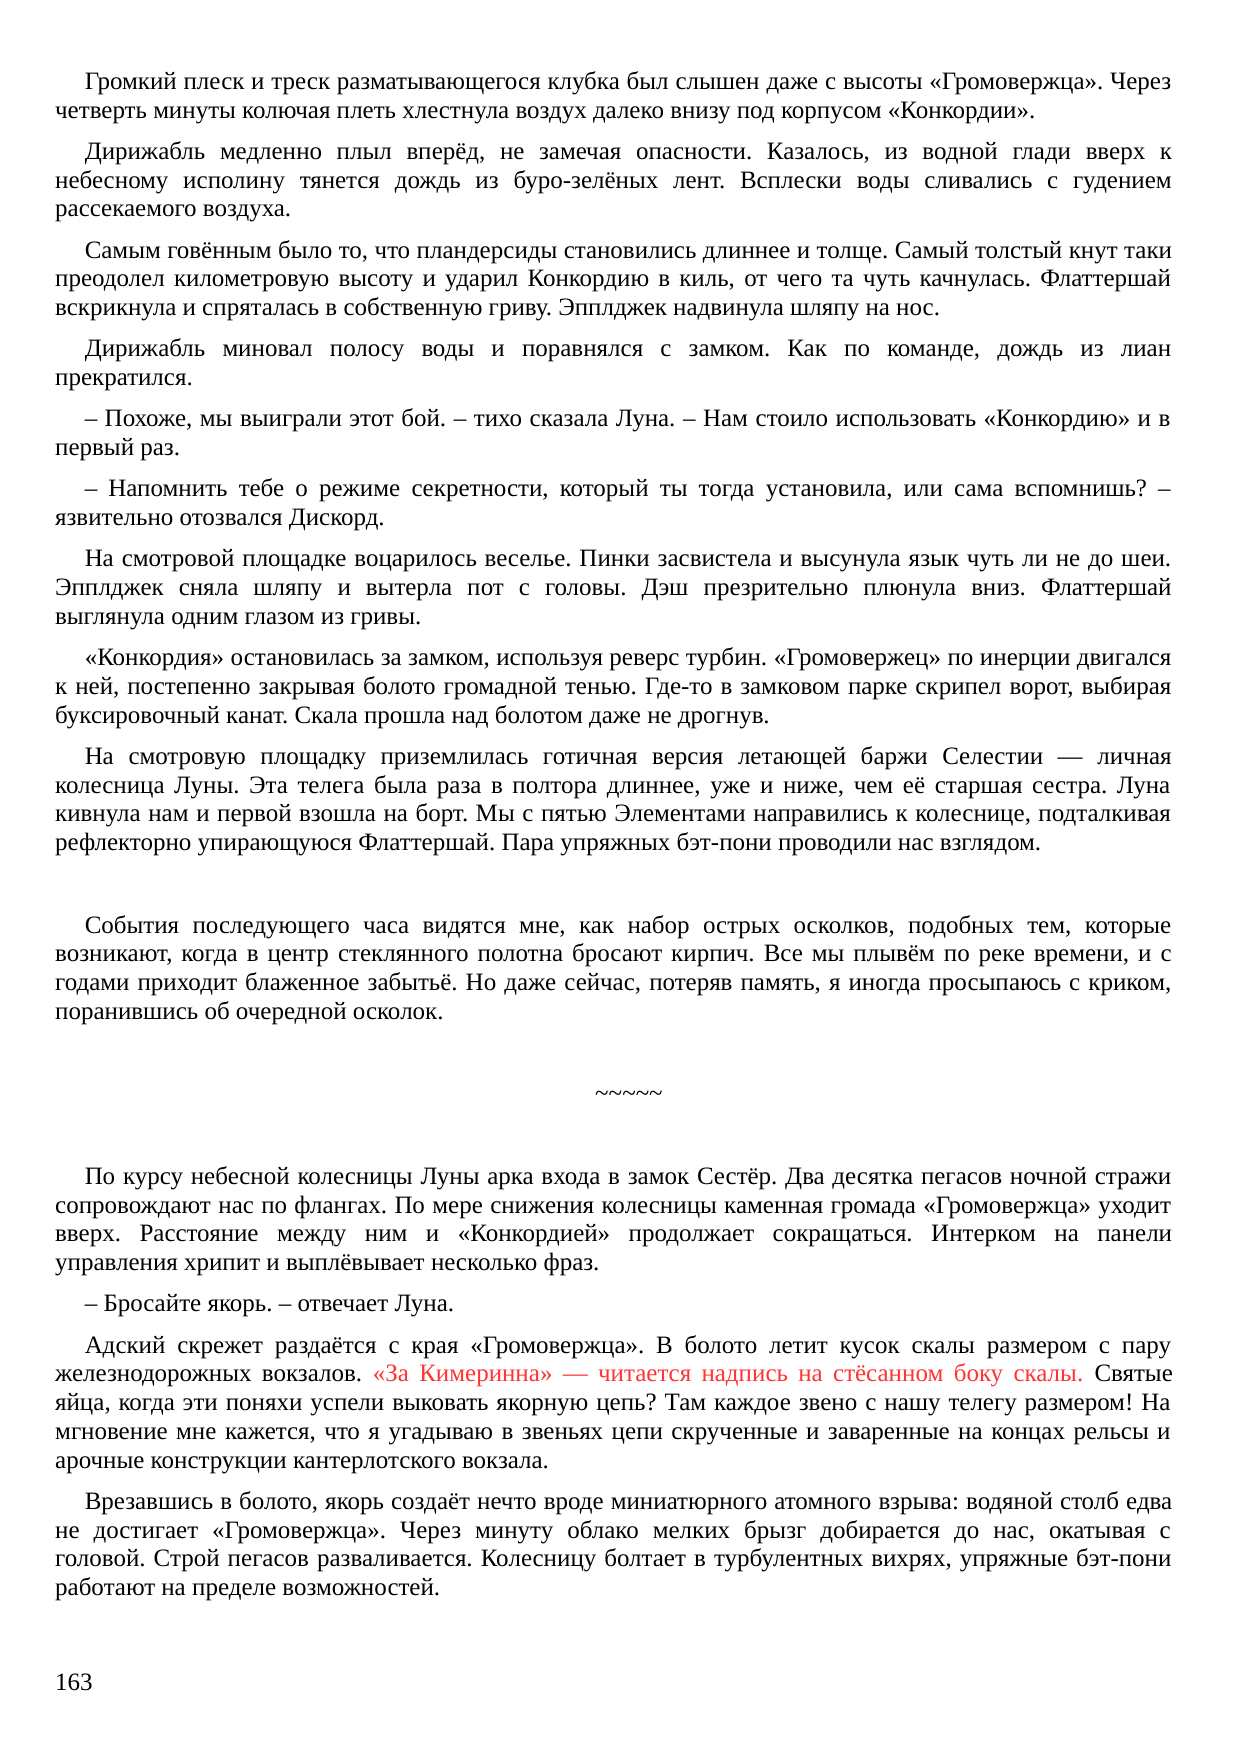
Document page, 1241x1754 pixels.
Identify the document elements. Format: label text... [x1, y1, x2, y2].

text Громкий плеск и треск разматывающегося клубка был слышен даже с высоты «Громовержца». Через четверть минуты колючая плеть хлестнула воздух далеко внизу под корпусом «Конкордии». [55, 66, 1173, 123]
text Адский скрежет раздаётся с края «Громовержца». В болото летит кусок скалы размером с пару железнодорожных вокзалов. «За Кимеринна» — читается надпись на стёсанном боку скалы. Святые яйца, когда эти поняхи успели выковать якорную цепь? Там каждое звено с нашу телегу размером! На мгновение мне кажется, что я угадываю в звеньях цепи скрученные и заваренные на концах рельсы и арочные конструкции кантерлотского вокзала. [55, 1330, 1173, 1473]
text На смотровую площадку приземлилась готичная версия летающей баржи Селестии — личная колесница Луны. Эта телега была раза в полтора длиннее, уже и ниже, чем её старшая сестра. Луна кивнула нам и первой взошла на борт. Мы с пятью Элементами направились к колеснице, подталкивая рефлекторно упирающуюся Флаттершай. Пара упряжных бэт-пони проводили нас взглядом. [55, 741, 1173, 856]
text На смотровой площадке воцарилось веселье. Пинки засвистела и высунула язык чуть ли не до шеи. Эпплджек сняла шляпу и вытерла пот с головы. Дэш презрительно плюнула вниз. Флаттершай выглянула одним глазом из гривы. [55, 543, 1173, 630]
text «Конкордия» остановилась за замком, используя реверс турбин. «Громовержец» по инерции двигался к ней, постепенно закрывая болото громадной тенью. Где-то в замковом парке скрипел ворот, выбирая буксировочный канат. Скала прошла над болотом даже не дрогнув. [55, 642, 1173, 728]
text ~~~~~ [55, 1078, 1173, 1107]
text – Напомнить тебе о режиме секретности, который ты тогда установила, или сама вспомнишь? – язвительно отозвался Дискорд. [55, 473, 1173, 531]
text События последующего часа видятся мне, как набор острых осколков, подобных тем, которые возникают, когда в центр стеклянного полотна бросают кирпич. Все мы плывём по реке времени, и с годами приходит блаженное забытьё. Но даже сейчас, потеряв память, я иногда просыпаюсь с криком, поранившись об очередной осколок. [55, 910, 1173, 1025]
text – Бросайте якорь. – отвечает Луна. [55, 1288, 1173, 1317]
text Самым говённым было то, что пландерсиды становились длиннее и толще. Самый толстый кнут таки преодолел километровую высоту и ударил Конкордию в киль, от чего та чуть качнулась. Флаттершай вскрикнула и спряталась в собственную гриву. Эпплджек надвинула шляпу на нос. [55, 235, 1173, 321]
text – Похоже, мы выиграли этот бой. – тихо сказала Луна. – Нам стоило использовать «Конкордию» и в первый раз. [55, 403, 1173, 461]
text Врезавшись в болото, якорь создаёт нечто вроде миниатюрного атомного взрыва: водяной столб едва не достигает «Громовержца». Через минуту облако мелких брызг добирается до нас, окатывая с головой. Строй пегасов разваливается. Колесницу болтает в турбулентных вихрях, упряжные бэт-пони работают на пределе возможностей. [55, 1486, 1173, 1601]
text Дирижабль медленно плыл вперёд, не замечая опасности. Казалось, из водной глади вверх к небесному исполину тянется дождь из буро-зелёных лент. Всплески воды сливались с гудением рассекаемого воздуха. [55, 136, 1173, 222]
text По курсу небесной колесницы Луны арка входа в замок Сестёр. Два десятка пегасов ночной стражи сопровождают нас по флангах. По мере снижения колесницы каменная громада «Громовержца» уходит вверх. Расстояние между ним и «Конкордией» продолжает сокращаться. Интерком на панели управления хрипит и выплёвывает несколько фраз. [55, 1161, 1173, 1276]
text Дирижабль миновал полосу воды и поравнялся с замком. Как по команде, дождь из лиан прекратился. [55, 333, 1173, 391]
